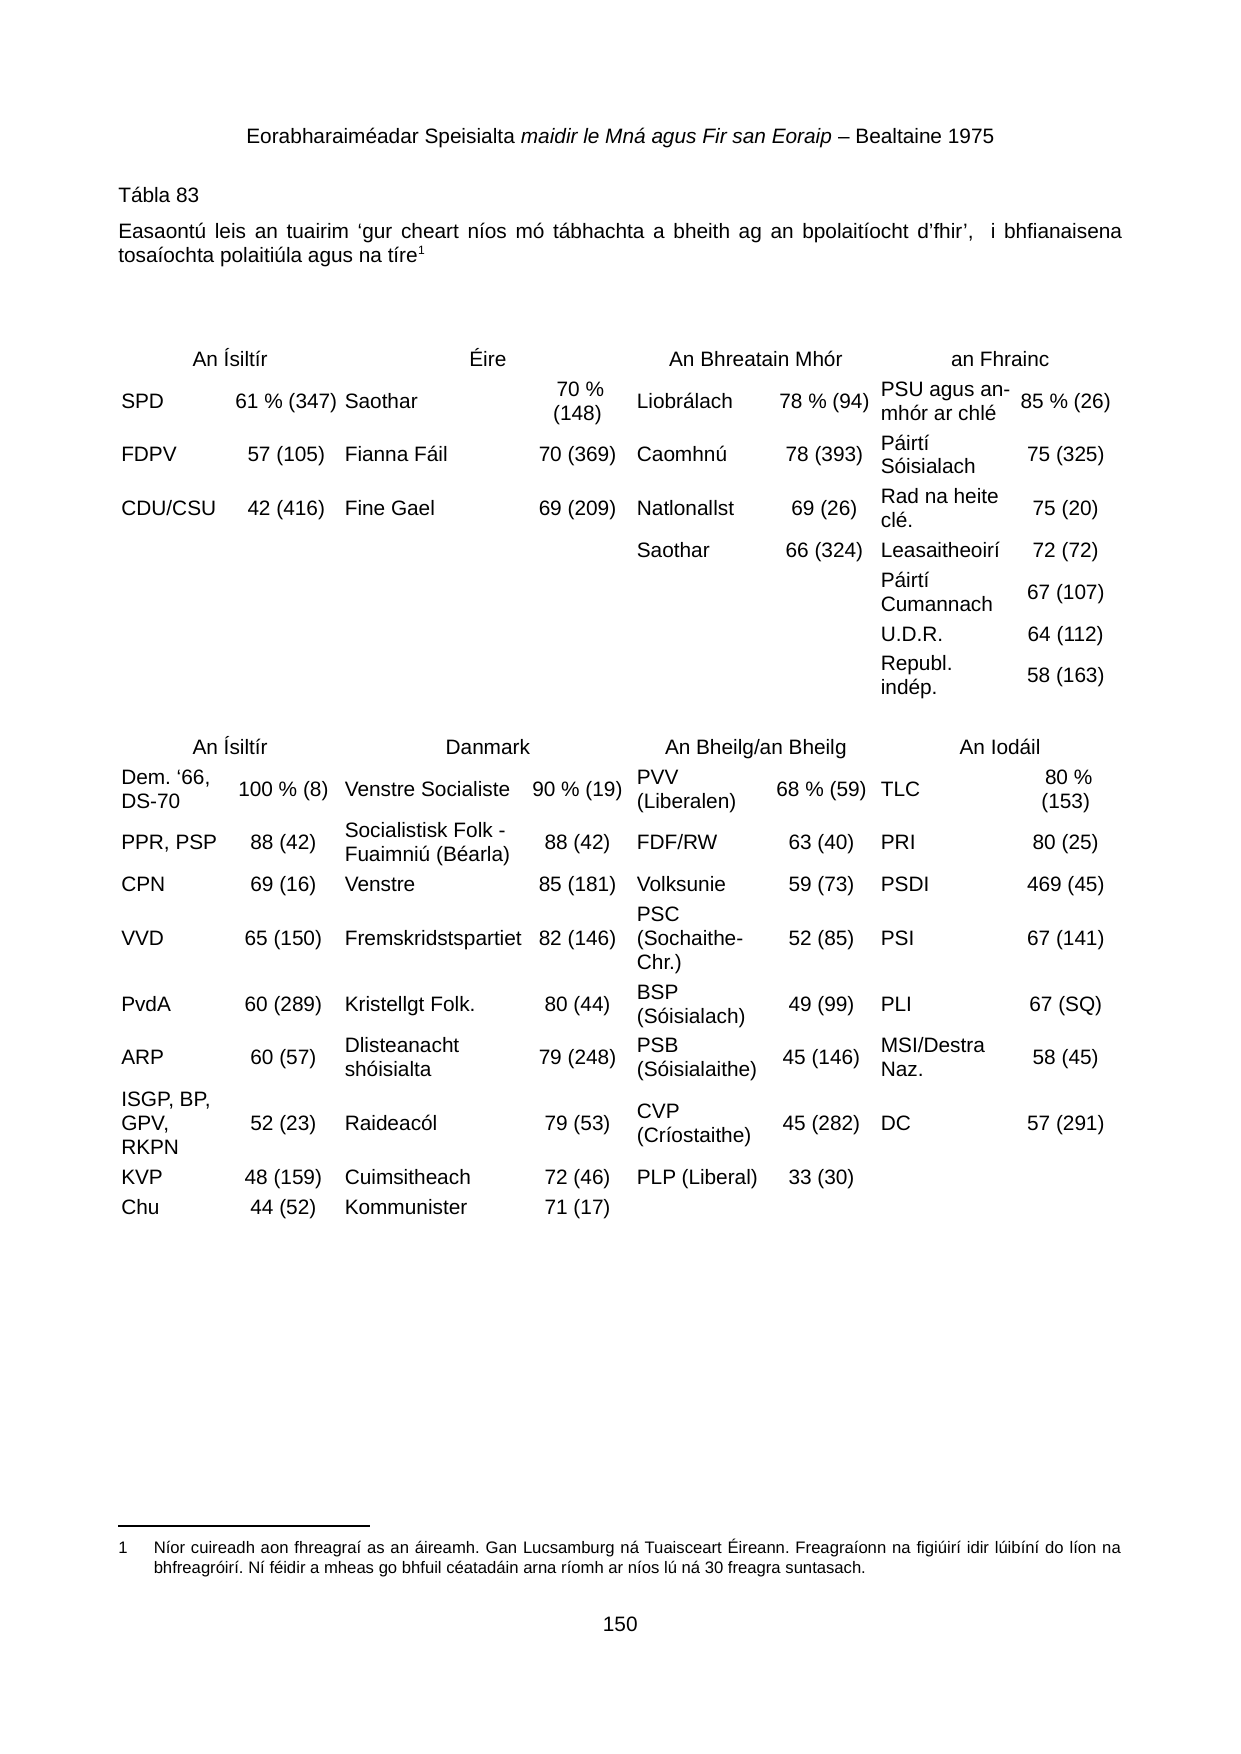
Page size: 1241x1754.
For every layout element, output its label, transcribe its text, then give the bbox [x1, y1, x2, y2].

table_cell [118, 535, 230, 565]
table_cell Saothar [634, 535, 771, 565]
table_cell [342, 1221, 527, 1251]
table_cell Volksunie [634, 869, 771, 899]
text Tábla 83 [118, 183, 1122, 207]
table_cell Kristellgt Folk. [342, 977, 527, 1030]
table_cell PVV (Liberalen) [634, 762, 771, 815]
table_cell An Ísiltír [118, 732, 342, 762]
table_cell [342, 648, 527, 702]
table_cell MSI/Destra Naz. [878, 1030, 1015, 1084]
table_cell Caomhnú [634, 428, 771, 481]
table_cell 82 (146) [527, 899, 634, 977]
table_cell Kommunister [342, 1192, 527, 1221]
table_cell PSB (Sóisialaithe) [634, 1030, 771, 1084]
table_cell 70 % (148) [527, 374, 634, 427]
table_cell [118, 648, 230, 702]
table_cell Natlonallst [634, 481, 771, 535]
table_cell TLC [878, 762, 1015, 815]
table_cell 48 (159) [230, 1162, 342, 1192]
table_cell Saothar [342, 374, 527, 427]
table_cell 67 (141) [1015, 899, 1122, 977]
table_cell [230, 648, 342, 702]
table_cell [1015, 1221, 1122, 1251]
table_cell [771, 1221, 878, 1251]
table_cell PSDI [878, 869, 1015, 899]
table_cell [118, 1221, 230, 1251]
table_cell PRI [878, 815, 1015, 869]
table_cell 64 (112) [1015, 619, 1122, 648]
table_cell 69 (16) [230, 869, 342, 899]
table_cell KVP [118, 1162, 230, 1192]
table_cell PLP (Liberal) [634, 1162, 771, 1192]
text Níor cuireadh aon fhreagraí as an áireamh. Gan Lucsamburg ná Tuaisceart Éireann. Freagraíonn na figiúirí idir lúibíní do líon na bhfreagróirí. Ní féidir a mheas go bhfuil céatadáin arna ríomh ar níos lú ná 30 freagra suntasach. [118, 1538, 1122, 1577]
table_cell [118, 619, 230, 648]
table_cell [634, 565, 771, 618]
table_cell [527, 648, 634, 702]
table_cell Páirtí Sóisialach [878, 428, 1015, 481]
table_cell 72 (72) [1015, 535, 1122, 565]
table_cell 71 (17) [527, 1192, 634, 1221]
table_cell [342, 535, 527, 565]
table_cell [634, 648, 771, 702]
table_cell [230, 565, 342, 618]
table_cell 80 (44) [527, 977, 634, 1030]
table_cell 78 (393) [771, 428, 878, 481]
table_cell VVD [118, 899, 230, 977]
table_cell 70 (369) [527, 428, 634, 481]
table_cell Fianna Fáil [342, 428, 527, 481]
table_cell 66 (324) [771, 535, 878, 565]
table_cell [878, 1221, 1015, 1251]
table_cell [342, 619, 527, 648]
table_cell CVP (Críostaithe) [634, 1084, 771, 1162]
table_cell 69 (209) [527, 481, 634, 535]
table_cell [118, 565, 230, 618]
table_cell [342, 565, 527, 618]
table_cell [1015, 1192, 1122, 1221]
table_cell FDF/RW [634, 815, 771, 869]
table_cell Dlisteanacht shóisialta [342, 1030, 527, 1084]
table_cell 57 (105) [230, 428, 342, 481]
table_cell 80 (25) [1015, 815, 1122, 869]
table_cell Páirtí Cumannach [878, 565, 1015, 618]
table_cell 72 (46) [527, 1162, 634, 1192]
table_cell [878, 1162, 1015, 1192]
table_cell 44 (52) [230, 1192, 342, 1221]
table_cell 58 (45) [1015, 1030, 1122, 1084]
table_cell [527, 1221, 634, 1251]
table_cell 68 % (59) [771, 762, 878, 815]
table_cell PSC (Sochaithe-Chr.) [634, 899, 771, 977]
table_cell Rad na heite clé. [878, 481, 1015, 535]
table_cell Fine Gael [342, 481, 527, 535]
table_cell [771, 1192, 878, 1221]
table_cell 61 % (347) [230, 374, 342, 427]
table_cell [771, 648, 878, 702]
table_cell [230, 1221, 342, 1251]
table_cell Dem. ‘66, DS-70 [118, 762, 230, 815]
table_cell [634, 1192, 771, 1221]
table_cell [878, 702, 1015, 732]
table_cell [230, 702, 342, 732]
table_cell [1015, 1162, 1122, 1192]
table_cell Danmark [342, 732, 634, 762]
table_cell An Iodáil [878, 732, 1122, 762]
table_cell Venstre [342, 869, 527, 899]
table_cell 90 % (19) [527, 762, 634, 815]
table_cell 52 (23) [230, 1084, 342, 1162]
table_cell [771, 565, 878, 618]
table_cell [1015, 702, 1122, 732]
table_cell An Bheilg/an Bheilg [634, 732, 878, 762]
table_cell Fremskridstspartiet [342, 899, 527, 977]
table_cell 469 (45) [1015, 869, 1122, 899]
table_cell 67 (SQ) [1015, 977, 1122, 1030]
table_cell [634, 619, 771, 648]
table_header An Bhreatain Mhór [634, 344, 878, 374]
table_cell 45 (146) [771, 1030, 878, 1084]
table_cell [771, 702, 878, 732]
table_cell ISGP, BP, GPV, RKPN [118, 1084, 230, 1162]
text Easaontú leis an tuairim ‘gur cheart níos mó tábhachta a bheith ag an bpolaitíocht d’fhir’, i bhfianaisena tosaíochta polaitiúla agus na tíre [118, 219, 1122, 267]
table_cell PPR, PSP [118, 815, 230, 869]
table_cell [342, 702, 527, 732]
table_cell 75 (20) [1015, 481, 1122, 535]
table_cell [527, 702, 634, 732]
table_cell Socialistisk Folk - Fuaimniú (Béarla) [342, 815, 527, 869]
table_cell 60 (289) [230, 977, 342, 1030]
table_cell Liobrálach [634, 374, 771, 427]
table_cell 88 (42) [527, 815, 634, 869]
table_cell [527, 619, 634, 648]
table_cell [527, 565, 634, 618]
table_header Éire [342, 344, 634, 374]
table_cell 67 (107) [1015, 565, 1122, 618]
table_cell FDPV [118, 428, 230, 481]
table_header an Fhrainc [878, 344, 1122, 374]
table_cell [771, 619, 878, 648]
table_header An Ísiltír [118, 344, 342, 374]
table_cell 79 (53) [527, 1084, 634, 1162]
table_cell [878, 1192, 1015, 1221]
table_cell ARP [118, 1030, 230, 1084]
table_cell Chu [118, 1192, 230, 1221]
table_cell [634, 702, 771, 732]
table_cell [634, 1221, 771, 1251]
table_cell Venstre Socialiste [342, 762, 527, 815]
table_cell 42 (416) [230, 481, 342, 535]
table_cell CDU/CSU [118, 481, 230, 535]
table_cell 65 (150) [230, 899, 342, 977]
table_cell 60 (57) [230, 1030, 342, 1084]
table_cell 59 (73) [771, 869, 878, 899]
table_cell 78 % (94) [771, 374, 878, 427]
table_cell 49 (99) [771, 977, 878, 1030]
table_cell 85 (181) [527, 869, 634, 899]
table_cell 33 (30) [771, 1162, 878, 1192]
table_cell DC [878, 1084, 1015, 1162]
table_cell Raideacól [342, 1084, 527, 1162]
table_cell 63 (40) [771, 815, 878, 869]
table_cell 100 % (8) [230, 762, 342, 815]
table_cell 58 (163) [1015, 648, 1122, 702]
table_cell U.D.R. [878, 619, 1015, 648]
table_cell 45 (282) [771, 1084, 878, 1162]
table_cell 79 (248) [527, 1030, 634, 1084]
table_cell 52 (85) [771, 899, 878, 977]
table_cell 75 (325) [1015, 428, 1122, 481]
table_cell Republ. indép. [878, 648, 1015, 702]
table_cell Leasaitheoirí [878, 535, 1015, 565]
table_cell 85 % (26) [1015, 374, 1122, 427]
table_cell 80 % (153) [1015, 762, 1122, 815]
table_cell SPD [118, 374, 230, 427]
table_cell CPN [118, 869, 230, 899]
table_cell [118, 702, 230, 732]
table_cell PSI [878, 899, 1015, 977]
table_cell Cuimsitheach [342, 1162, 527, 1192]
table_cell PSU agus an-mhór ar chlé [878, 374, 1015, 427]
table_cell PvdA [118, 977, 230, 1030]
table_cell 57 (291) [1015, 1084, 1122, 1162]
table_cell [527, 535, 634, 565]
table_cell 69 (26) [771, 481, 878, 535]
table_cell [230, 619, 342, 648]
table_cell PLI [878, 977, 1015, 1030]
table_cell BSP (Sóisialach) [634, 977, 771, 1030]
table_cell 88 (42) [230, 815, 342, 869]
table_cell [230, 535, 342, 565]
